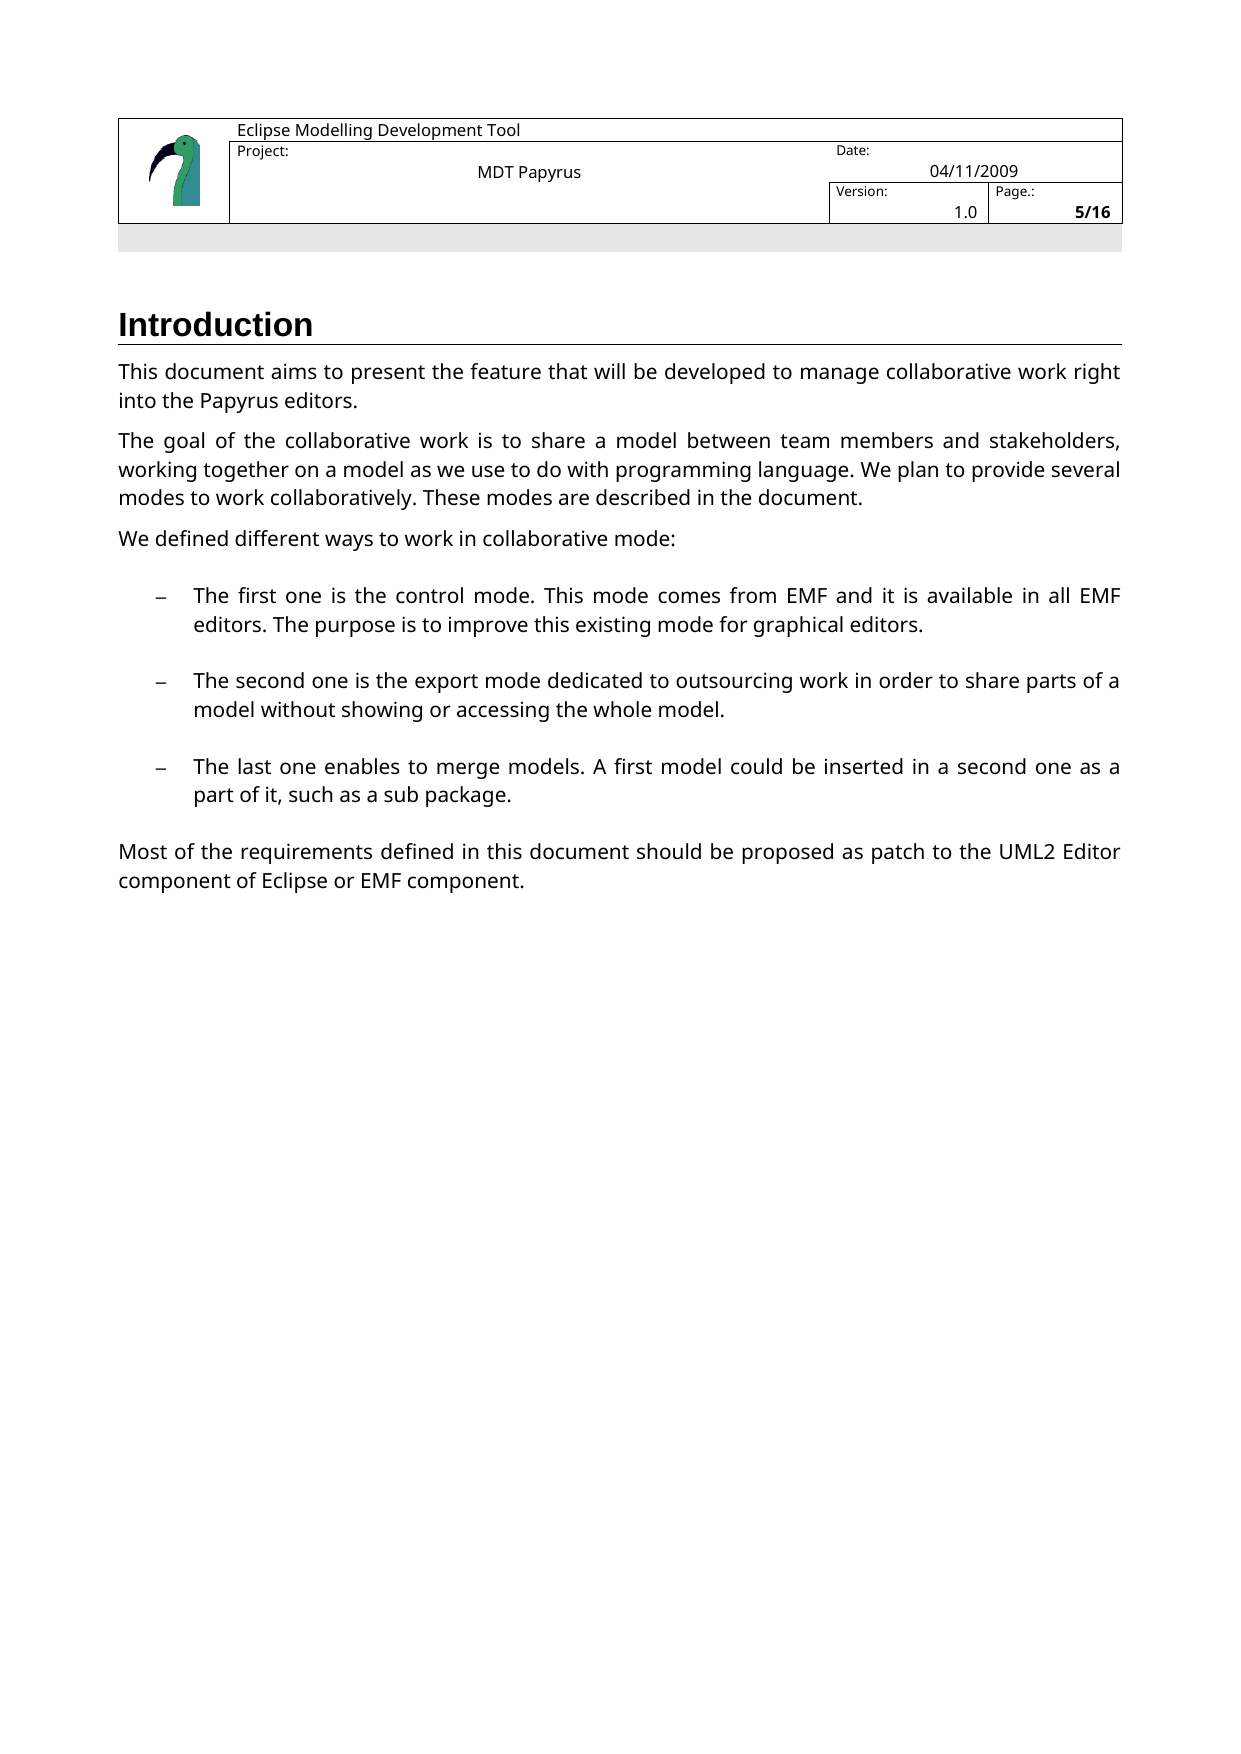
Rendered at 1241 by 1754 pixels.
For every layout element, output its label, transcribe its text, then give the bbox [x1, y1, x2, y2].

text This document aims to present the feature that will be developed to manage collaborative work right into the Papyrus editors. [118, 357, 1122, 414]
text Most of the requirements defined in this document should be proposed as patch to the UML2 Editor component of Eclipse or EMF component. [118, 837, 1122, 894]
list The first one is the control mode. This mode comes from EMF and it is available in all EMF editors. The purpose is to improve this existing mode for graphical editors. [156, 581, 1122, 638]
subtitle Introduction [118, 306, 1122, 344]
list The last one enables to merge models. A first model could be inserted in a second one as a part of it, such as a sub package. [156, 752, 1122, 809]
text The goal of the collaborative work is to share a model between team members and stakeholders, working together on a model as we use to do with programming language. We plan to provide several modes to work collaboratively. These modes are described in the document. [118, 427, 1122, 512]
picture [147, 133, 201, 209]
text We defined different ways to work in collaborative mode: [118, 524, 1122, 553]
list The second one is the export mode dedicated to outsourcing work in order to share parts of a model without showing or accessing the whole model. [156, 667, 1122, 723]
